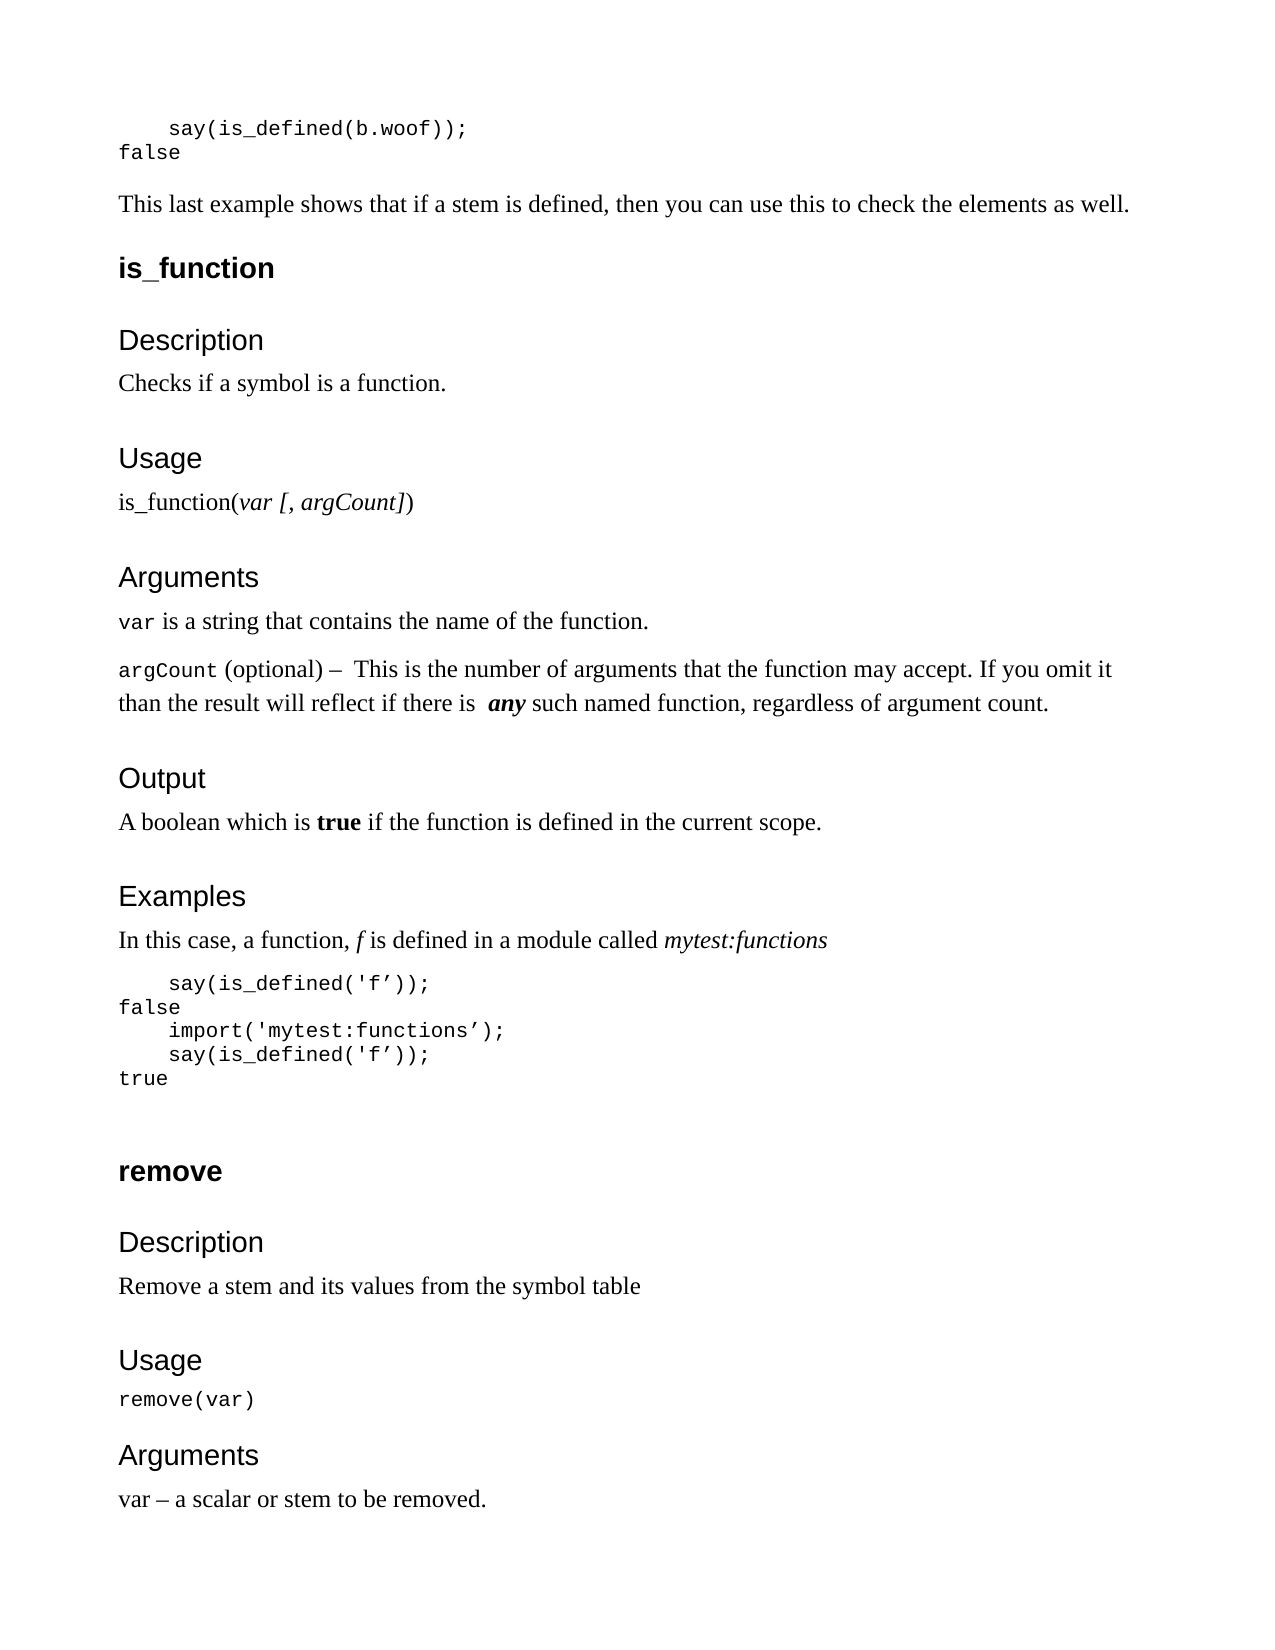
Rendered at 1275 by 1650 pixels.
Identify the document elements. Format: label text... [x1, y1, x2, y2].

subtitle Arguments [118, 560, 1157, 593]
subtitle is_function [118, 251, 1157, 285]
text false [118, 142, 1157, 165]
subtitle Usage [118, 1343, 1157, 1377]
text say(is_defined(b.woof)); [118, 118, 1157, 142]
text Checks if a symbol is a function. [118, 368, 1157, 397]
text A boolean which is true if the function is defined in the current scope. [118, 807, 1157, 836]
text var – a scalar or stem to be removed. [118, 1484, 1157, 1513]
text In this case, a function, f is defined in a module called mytest:functions [118, 926, 1157, 954]
text say(is_defined('f’)); [118, 973, 1157, 997]
text var is a string that contains the name of the function. [118, 606, 1157, 635]
subtitle Usage [118, 441, 1157, 475]
text This last example shows that if a stem is defined, then you can use this to check the elements as well. [118, 189, 1157, 218]
subtitle Arguments [118, 1438, 1157, 1472]
text true [118, 1068, 1157, 1091]
text remove(var) [118, 1389, 1157, 1413]
text Remove a stem and its values from the symbol table [118, 1271, 1157, 1299]
subtitle Description [118, 1225, 1157, 1258]
subtitle Examples [118, 879, 1157, 913]
text is_function(var [, argCount]) [118, 487, 1157, 516]
subtitle Description [118, 322, 1157, 356]
text import('mytest:functions’); [118, 1020, 1157, 1044]
text false [118, 997, 1157, 1020]
subtitle remove [118, 1153, 1157, 1187]
subtitle Output [118, 761, 1157, 794]
text argCount (optional) – This is the number of arguments that the function may accept. If you omit it than the result will reflect if there is any such named function, regardless of argument count. [118, 654, 1157, 717]
text say(is_defined('f’)); [118, 1044, 1157, 1068]
